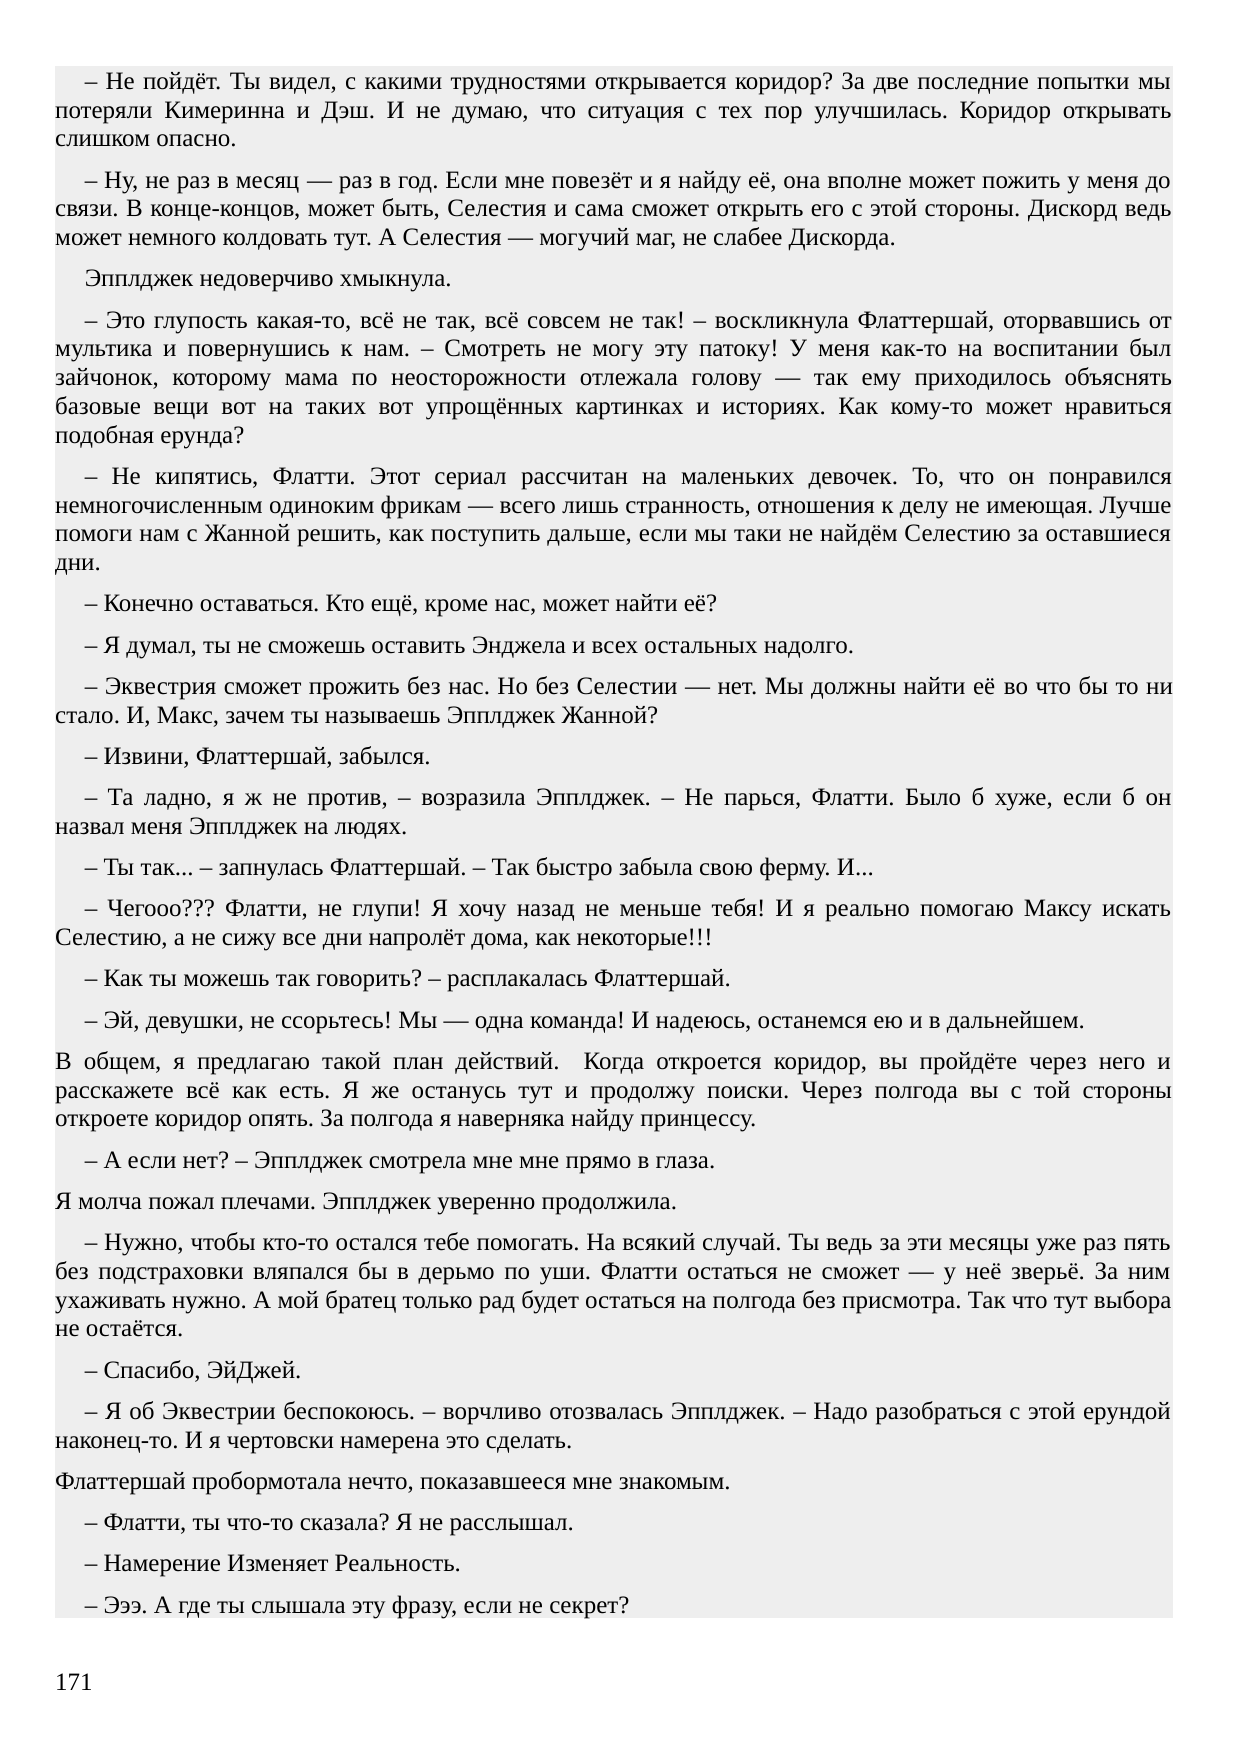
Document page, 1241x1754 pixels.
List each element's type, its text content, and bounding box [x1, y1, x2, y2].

text – Как ты можешь так говорить? – расплакалась Флаттершай. [55, 963, 1173, 992]
text – Ты так... – запнулась Флаттершай. – Так быстро забыла свою ферму. И... [55, 852, 1173, 881]
text – Нужно, чтобы кто-то остался тебе помогать. На всякий случай. Ты ведь за эти месяцы уже раз пять без подстраховки вляпался бы в дерьмо по уши. Флатти остаться не сможет — у неё зверьё. За ним ухаживать нужно. А мой братец только рад будет остаться на полгода без присмотра. Так что тут выбора не остаётся. [55, 1227, 1173, 1342]
text – Эквестрия сможет прожить без нас. Но без Селестии — нет. Мы должны найти её во что бы то ни стало. И, Макс, зачем ты называешь Эпплджек Жанной? [55, 671, 1173, 728]
text – Не кипятись, Флатти. Этот сериал рассчитан на маленьких девочек. То, что он понравился немногочисленным одиноким фрикам — всего лишь странность, отношения к делу не имеющая. Лучше помоги нам с Жанной решить, как поступить дальше, если мы таки не найдём Селестию за оставшиеся дни. [55, 461, 1173, 576]
text – Намерение Изменяет Реальность. [55, 1548, 1173, 1577]
list Флаттершай пробормотала нечто, показавшееся мне знакомым. [55, 1466, 1173, 1495]
text – Конечно оставаться. Кто ещё, кроме нас, может найти её? [55, 588, 1173, 617]
text – Я об Эквестрии беспокоюсь. – ворчливо отозвалась Эпплджек. – Надо разобраться с этой ерундой наконец-то. И я чертовски намерена это сделать. [55, 1396, 1173, 1453]
list Я молча пожал плечами. Эпплджек уверенно продолжила. [55, 1186, 1173, 1215]
text – Я думал, ты не сможешь оставить Энджела и всех остальных надолго. [55, 630, 1173, 658]
text – Чегооо??? Флатти, не глупи! Я хочу назад не меньше тебя! И я реально помогаю Максу искать Селестию, а не сижу все дни напролёт дома, как некоторые!!! [55, 893, 1173, 951]
list В общем, я предлагаю такой план действий. Когда откроется коридор, вы пройдёте через него и расскажете всё как есть. Я же останусь тут и продолжу поиски. Через полгода вы с той стороны откроете коридор опять. За полгода я наверняка найду принцессу. [55, 1046, 1173, 1132]
text – Эй, девушки, не ссорьтесь! Мы — одна команда! И надеюсь, останемся ею и в дальнейшем. [55, 1005, 1173, 1033]
text Эпплджек недоверчиво хмыкнула. [55, 263, 1173, 292]
text – Ну, не раз в месяц — раз в год. Если мне повезёт и я найду её, она вполне может пожить у меня до связи. В конце-концов, может быть, Селестия и сама сможет открыть его с этой стороны. Дискорд ведь может немного колдовать тут. А Селестия — могучий маг, не слабее Дискорда. [55, 165, 1173, 251]
text – А если нет? – Эпплджек смотрела мне мне прямо в глаза. [55, 1145, 1173, 1173]
text – Та ладно, я ж не против, – возразила Эпплджек. – Не парься, Флатти. Было б хуже, если б он назвал меня Эпплджек на людях. [55, 782, 1173, 840]
text – Флатти, ты что-то сказала? Я не расслышал. [55, 1507, 1173, 1536]
text – Извини, Флаттершай, забылся. [55, 741, 1173, 770]
text – Спасибо, ЭйДжей. [55, 1355, 1173, 1383]
text – Эээ. А где ты слышала эту фразу, если не секрет? [55, 1590, 1173, 1618]
text – Не пойдёт. Ты видел, с какими трудностями открывается коридор? За две последние попытки мы потеряли Кимеринна и Дэш. И не думаю, что ситуация с тех пор улучшилась. Коридор открывать слишком опасно. [55, 66, 1173, 152]
text – Это глупость какая-то, всё не так, всё совсем не так! – воскликнула Флаттершай, оторвавшись от мультика и повернушись к нам. – Смотреть не могу эту патоку! У меня как-то на воспитании был зайчонок, которому мама по неосторожности отлежала голову — так ему приходилось объяснять базовые вещи вот на таких вот упрощённых картинках и историях. Как кому-то может нравиться подобная ерунда? [55, 305, 1173, 448]
